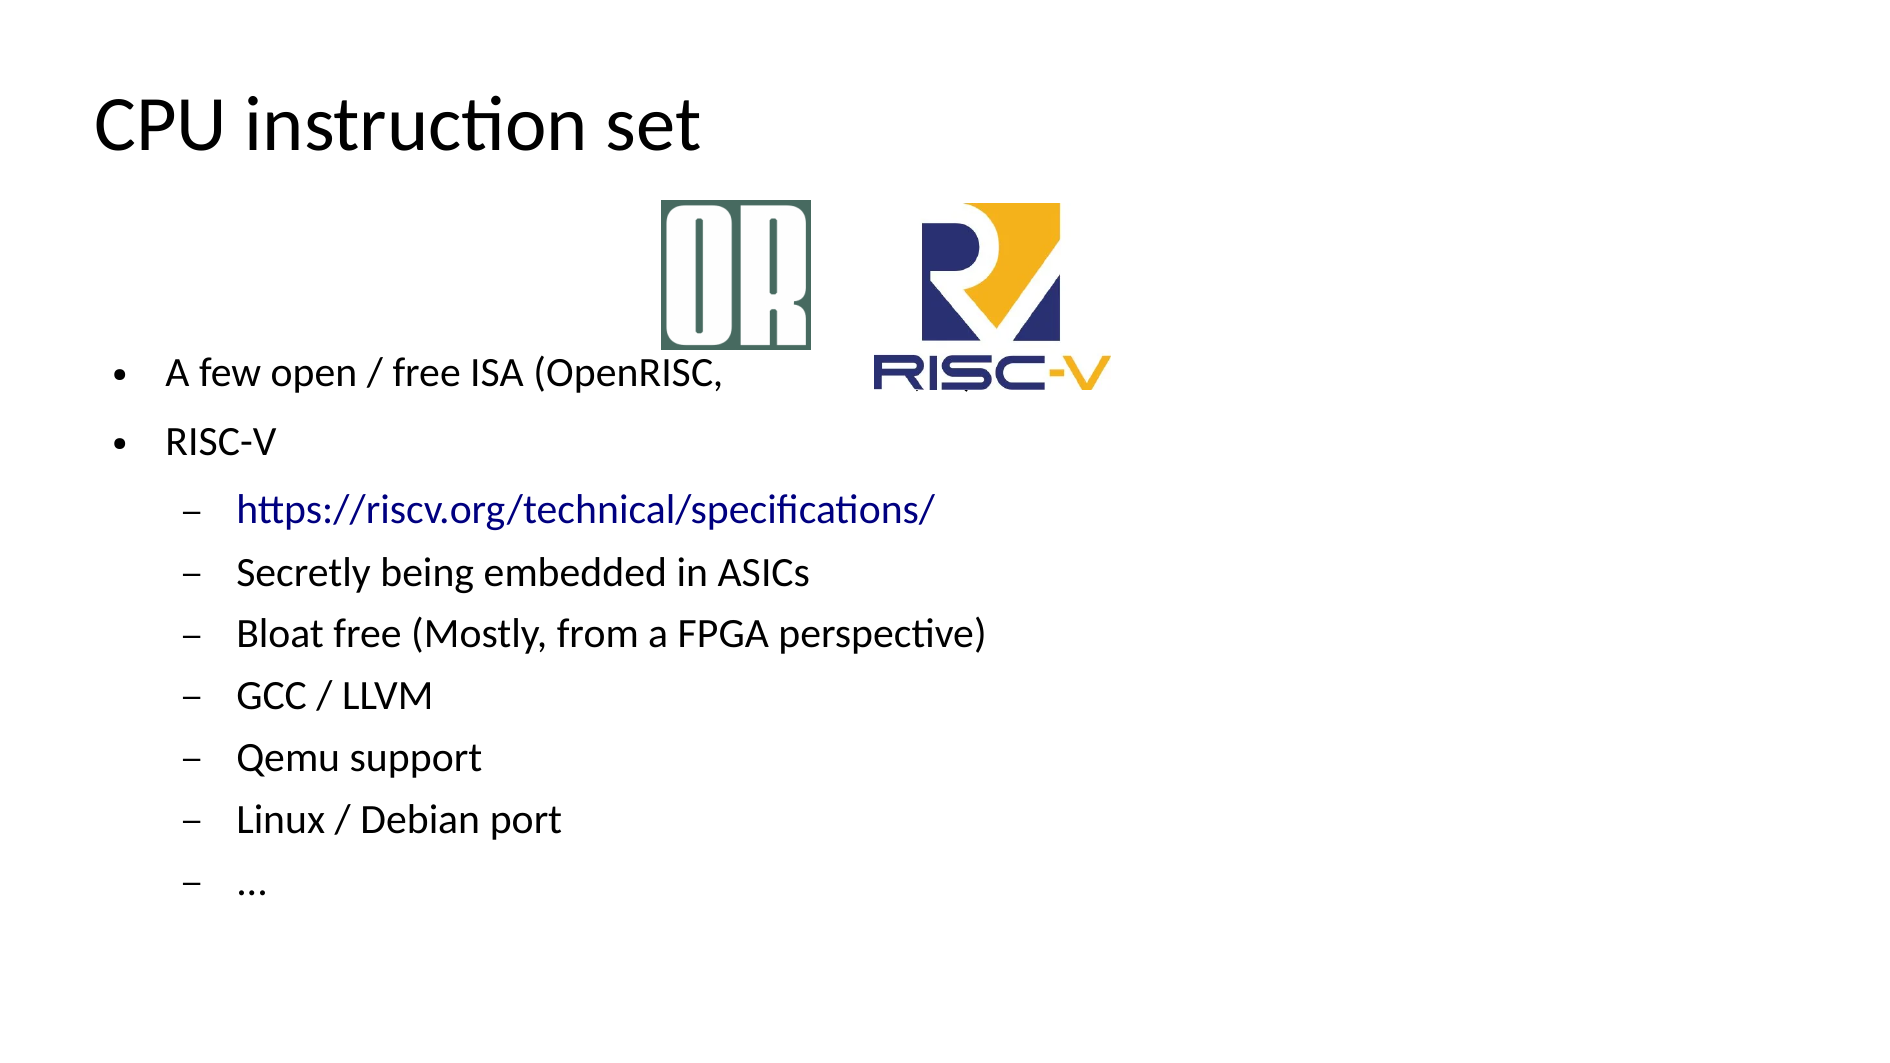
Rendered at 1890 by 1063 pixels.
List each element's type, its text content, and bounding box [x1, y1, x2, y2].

title CPU instruction set [94, 42, 1796, 220]
list A few open / free ISA (OpenRISC, , …) RISC-V https://riscv.org/technical/specifications/ Secretly being embedded in ASICs Bloat free (Mostly, from a FPGA perspective) GCC / LLVM Qemu support Linux / Debian port ... [94, 355, 1796, 1063]
picture [661, 200, 811, 351]
picture [874, 203, 1111, 390]
